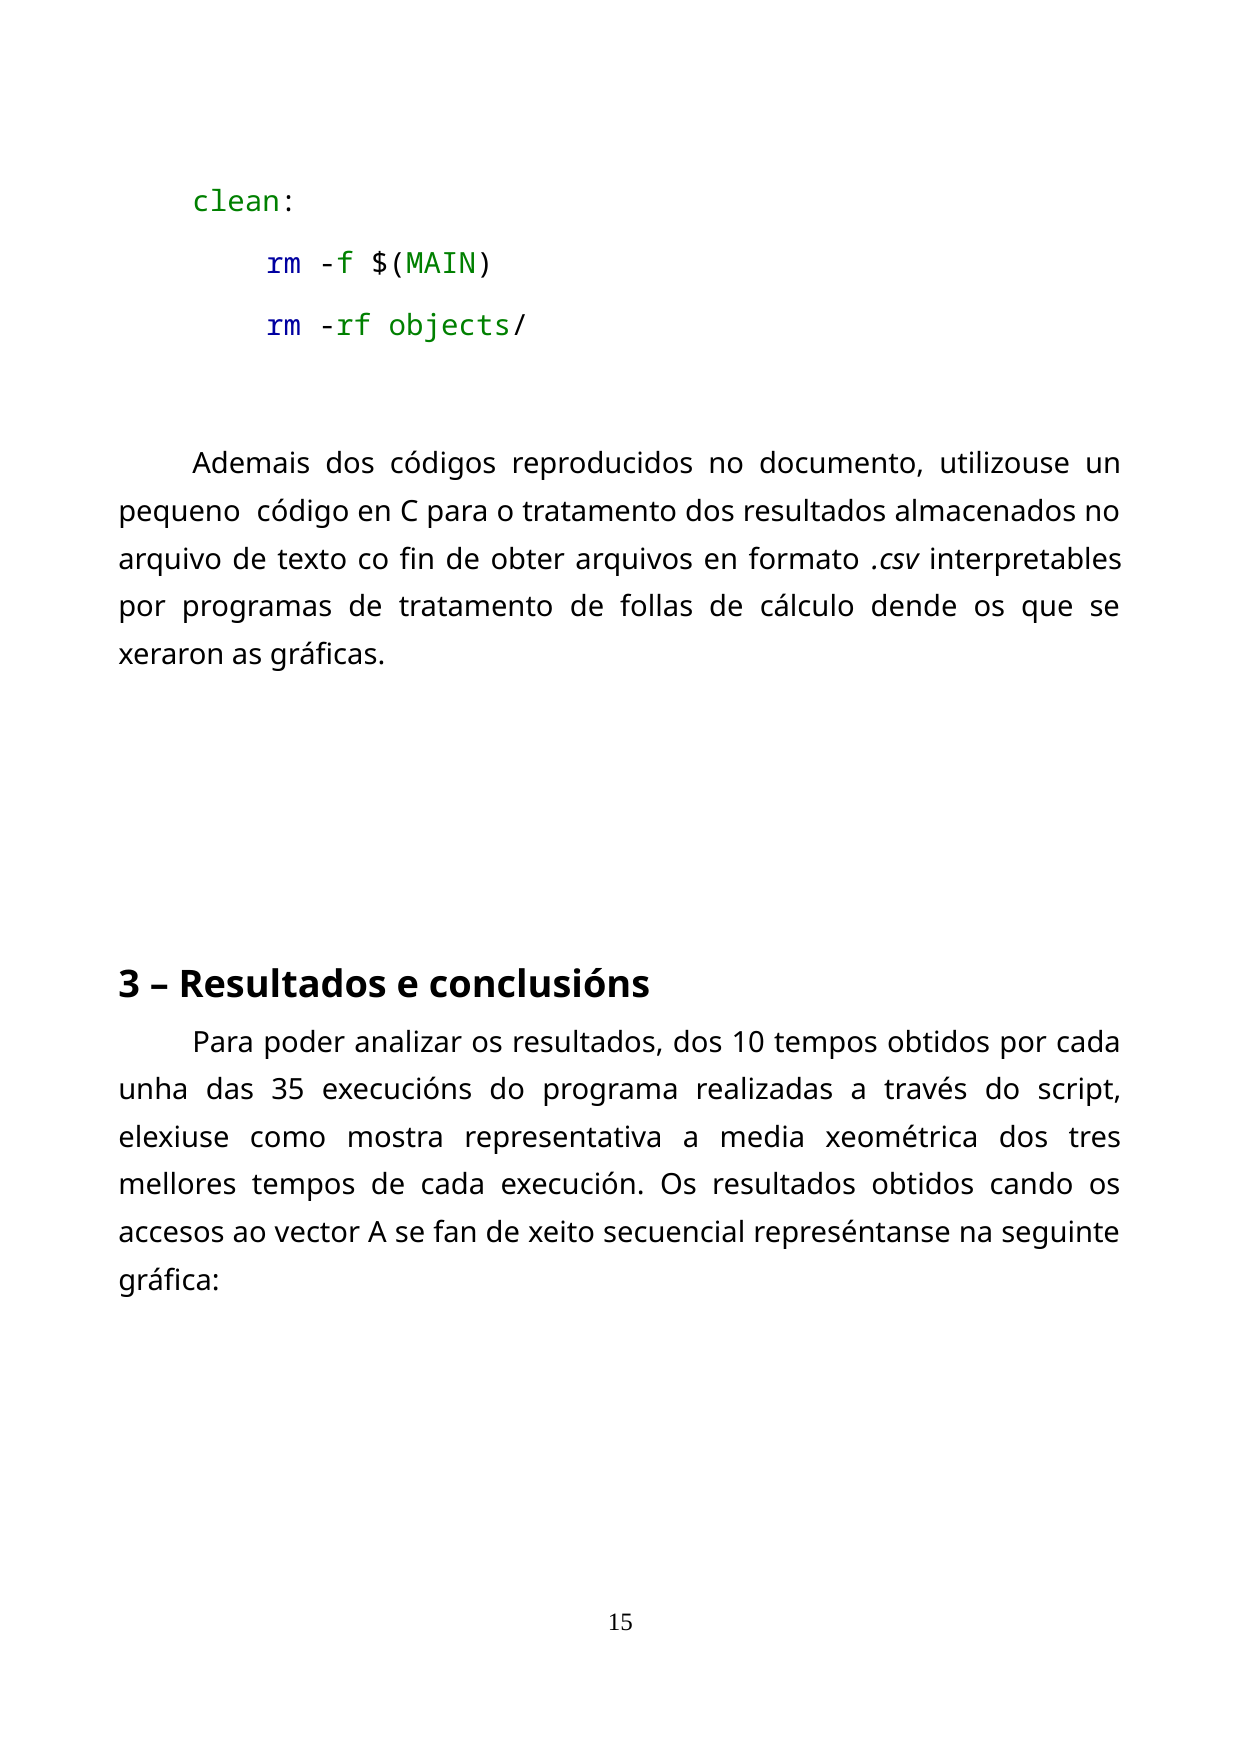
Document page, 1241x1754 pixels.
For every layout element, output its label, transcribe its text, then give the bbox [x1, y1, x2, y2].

subtitle 3 – Resultados e conclusións [118, 957, 1122, 1008]
text Ademais dos códigos reproducidos no documento, utilizouse un pequeno código en C para o tratamento dos resultados almacenados no arquivo de texto co fin de obter arquivos en formato .csv interpretables por programas de tratamento de follas de cálculo dende os que se xeraron as gráficas. [118, 443, 1122, 673]
text rm -rf objects/ [118, 305, 1122, 344]
text rm -f $(MAIN) [118, 242, 1122, 282]
text Para poder analizar os resultados, dos 10 tempos obtidos por cada unha das 35 execucións do programa realizadas a través do script, elexiuse como mostra representativa a media xeométrica dos tres mellores tempos de cada execución. Os resultados obtidos cando os accesos ao vector A se fan de xeito secuencial represéntanse na seguinte gráfica: [118, 1021, 1122, 1298]
text clean: [118, 180, 1122, 220]
